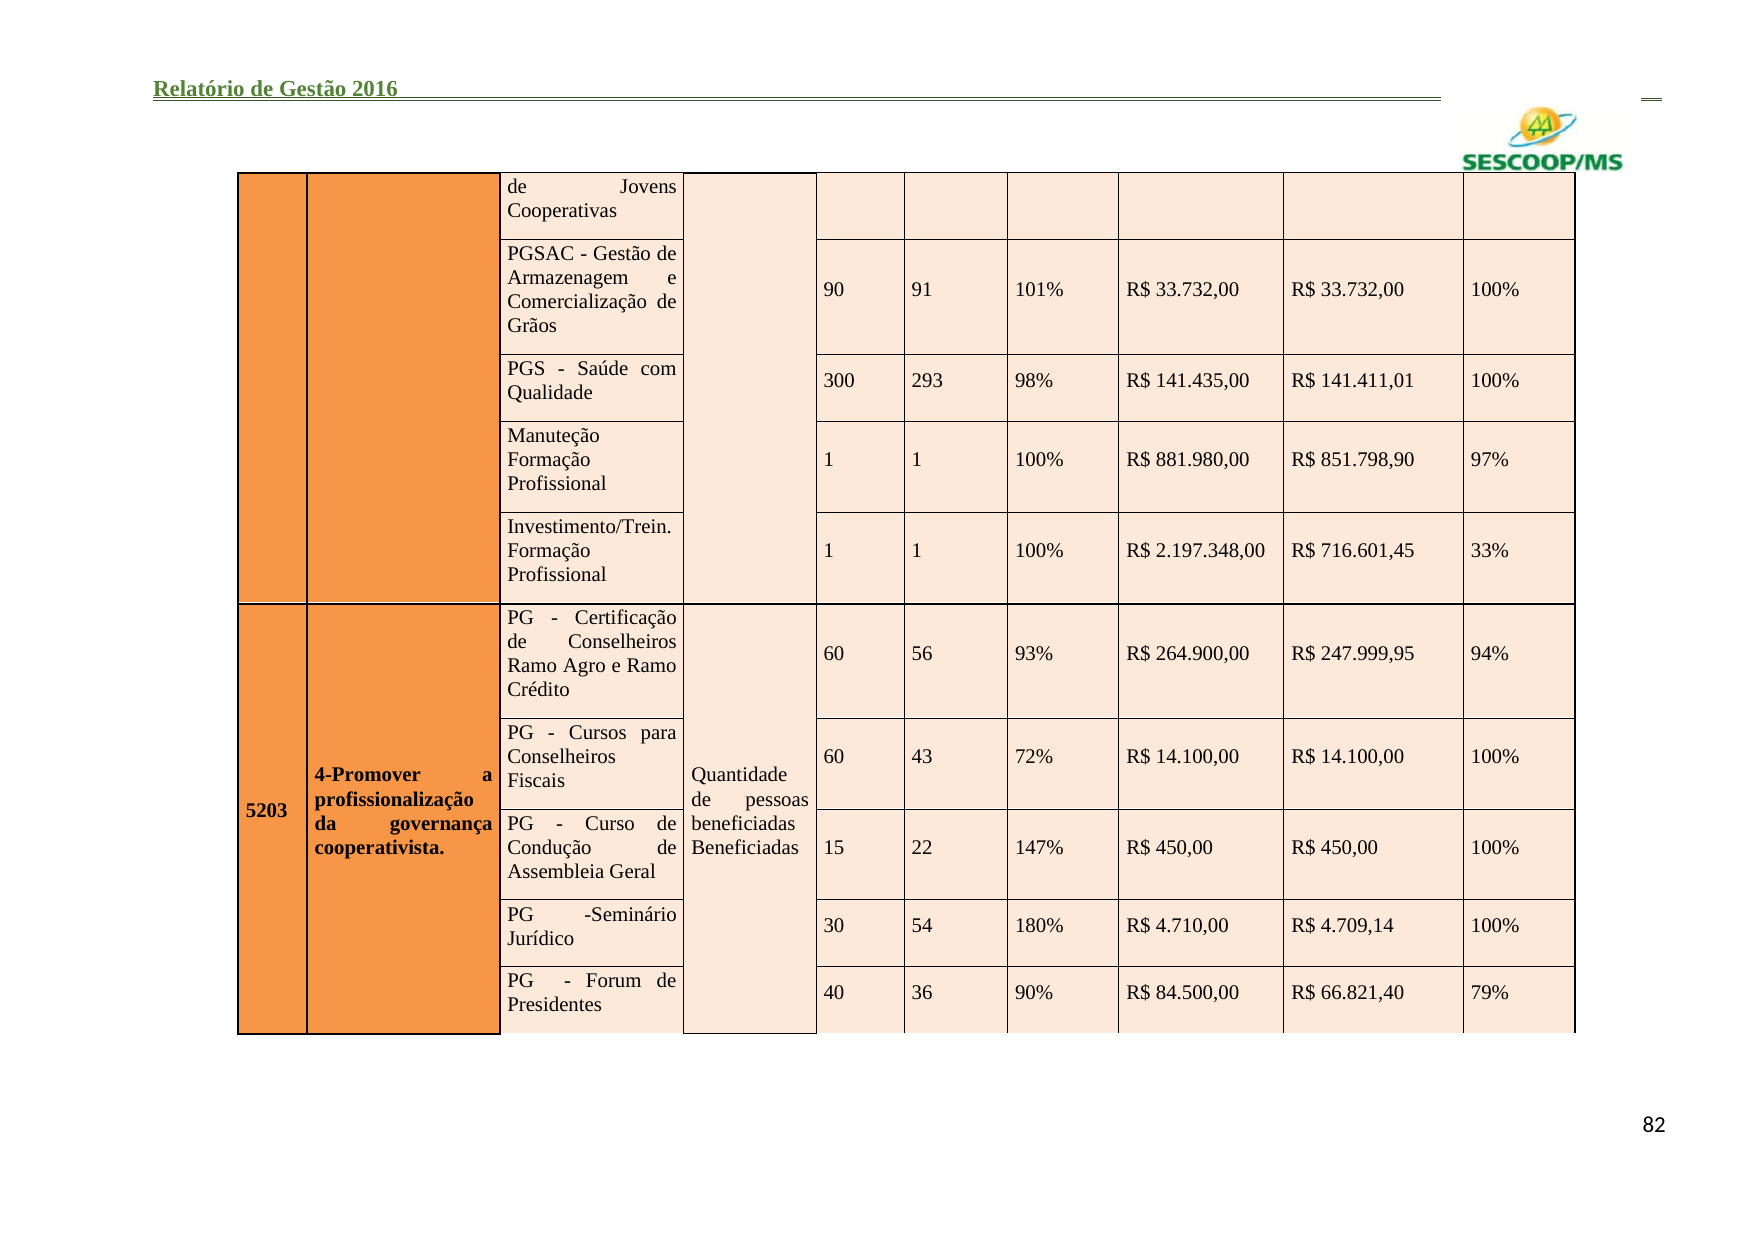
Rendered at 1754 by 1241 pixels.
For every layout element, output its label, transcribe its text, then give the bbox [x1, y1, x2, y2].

table_cell R$ 4.709,14 [1284, 900, 1463, 966]
table_cell 54 [905, 900, 1007, 966]
table_cell 93% [1008, 605, 1118, 717]
table_cell 100% [1008, 422, 1118, 512]
table_cell 60 [817, 605, 904, 717]
table_cell R$ 2.197.348,00 [1119, 513, 1283, 602]
table_cell 22 [905, 810, 1007, 899]
table_cell de Jovens Cooperativas [501, 173, 683, 239]
table_cell 15 [817, 810, 904, 899]
table_cell R$ 14.100,00 [1119, 719, 1283, 808]
table_cell 100% [1464, 900, 1574, 966]
table_cell 180% [1008, 900, 1118, 966]
table_cell 56 [905, 605, 1007, 717]
table_cell R$ 14.100,00 [1284, 719, 1463, 808]
table_cell 5203 [239, 605, 306, 1033]
table_cell PG - Curso de Condução de Assembleia Geral [501, 810, 683, 899]
table_cell Manuteção Formação Profissional [501, 422, 683, 512]
table_cell R$ 450,00 [1119, 810, 1283, 899]
table_cell R$ 66.821,40 [1284, 967, 1463, 1033]
table_cell 293 [905, 355, 1007, 421]
table_cell [817, 173, 904, 239]
table_cell 60 [817, 719, 904, 808]
table_cell Investimento/Trein. Formação Profissional [501, 513, 683, 602]
table_cell PG - Cursos para Conselheiros Fiscais [501, 719, 683, 808]
table_cell 1 [817, 422, 904, 512]
table_cell 90% [1008, 967, 1118, 1033]
table_cell R$ 4.710,00 [1119, 900, 1283, 966]
table_cell [905, 173, 1007, 239]
table_cell 43 [905, 719, 1007, 808]
table_cell [1119, 173, 1283, 239]
table_cell PG - Forum de Presidentes [501, 967, 683, 1033]
table_cell 90 [817, 240, 904, 354]
table_cell 30 [817, 900, 904, 966]
table_cell 100% [1464, 355, 1574, 421]
table_cell 94% [1464, 605, 1574, 717]
table_cell R$ 84.500,00 [1119, 967, 1283, 1033]
table_cell R$ 33.732,00 [1119, 240, 1283, 354]
table_cell 33% [1464, 513, 1574, 602]
table_cell 98% [1008, 355, 1118, 421]
table_cell 1 [905, 513, 1007, 602]
table_cell R$ 247.999,95 [1284, 605, 1463, 717]
table_cell R$ 141.435,00 [1119, 355, 1283, 421]
table_cell PG - Certificação de Conselheiros Ramo Agro e Ramo Crédito [501, 605, 683, 717]
table_cell R$ 33.732,00 [1284, 240, 1463, 354]
table_cell 101% [1008, 240, 1118, 354]
table_cell Quantidade de pessoas beneficiadas Beneficiadas [684, 605, 816, 1033]
table_cell R$ 716.601,45 [1284, 513, 1463, 602]
table_cell 100% [1464, 719, 1574, 808]
table_cell [1464, 173, 1574, 239]
table_cell [1008, 173, 1118, 239]
table_cell 72% [1008, 719, 1118, 808]
table_cell PG -Seminário Jurídico [501, 900, 683, 966]
table_cell R$ 141.411,01 [1284, 355, 1463, 421]
table_cell 1 [905, 422, 1007, 512]
table_cell 147% [1008, 810, 1118, 899]
table_cell [308, 174, 499, 602]
table_cell [1284, 173, 1463, 239]
table_cell [684, 174, 816, 602]
table_cell 100% [1464, 240, 1574, 354]
table_cell [239, 174, 306, 602]
table_cell 79% [1464, 967, 1574, 1033]
table_cell 36 [905, 967, 1007, 1033]
table_cell 300 [817, 355, 904, 421]
table_cell 4-Promover a profissionalização da governança cooperativista. [308, 605, 499, 1033]
table_cell 91 [905, 240, 1007, 354]
table_cell 100% [1464, 810, 1574, 899]
table_cell R$ 450,00 [1284, 810, 1463, 899]
table_cell 97% [1464, 422, 1574, 512]
table_cell 1 [817, 513, 904, 602]
table_cell 40 [817, 967, 904, 1033]
table_cell R$ 881.980,00 [1119, 422, 1283, 512]
table_cell 100% [1008, 513, 1118, 602]
table_cell R$ 851.798,90 [1284, 422, 1463, 512]
table_cell PGS - Saúde com Qualidade [501, 355, 683, 421]
table_cell PGSAC - Gestão de Armazenagem e Comercialização de Grãos [501, 240, 683, 354]
table_cell R$ 264.900,00 [1119, 605, 1283, 717]
